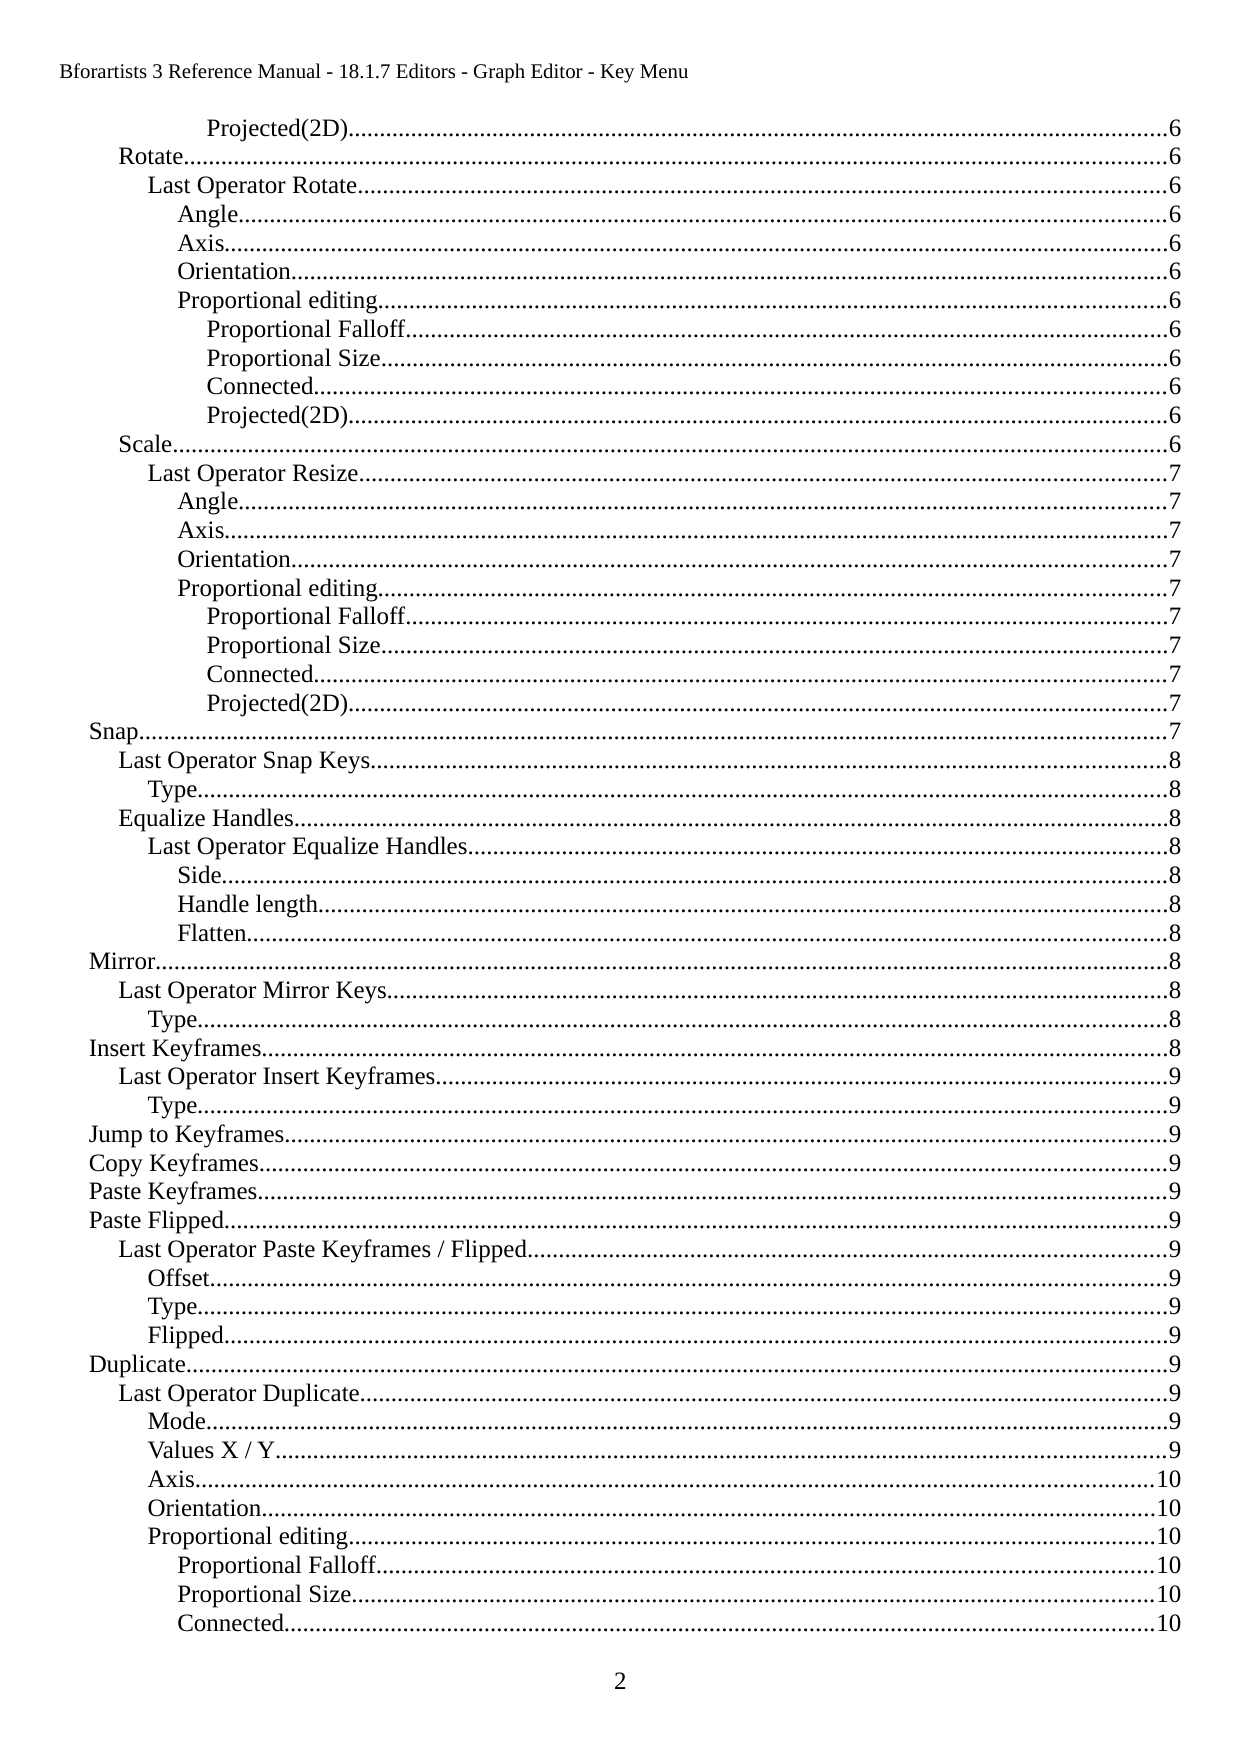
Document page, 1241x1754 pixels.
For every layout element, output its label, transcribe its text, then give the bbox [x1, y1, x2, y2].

text Proportional editing 7 [177, 573, 1181, 601]
text Scale 6 [118, 429, 1181, 458]
text Last Operator Insert Keyframes 9 [118, 1061, 1181, 1090]
text Connected 10 [177, 1608, 1181, 1636]
text Axis 6 [177, 228, 1181, 256]
text Offset 9 [147, 1263, 1181, 1291]
text Snap 7 [88, 716, 1181, 745]
text Flatten 8 [177, 918, 1181, 946]
text Angle 7 [177, 486, 1181, 515]
text Connected 7 [206, 659, 1181, 688]
text Paste Keyframes 9 [88, 1176, 1181, 1205]
text Side 8 [177, 860, 1181, 889]
text Type 8 [147, 774, 1181, 803]
text Duplicate 9 [88, 1349, 1181, 1378]
text Proportional Falloff 7 [206, 601, 1181, 630]
text Type 9 [147, 1291, 1181, 1320]
text Proportional Size 7 [206, 630, 1181, 659]
text Proportional Size 10 [177, 1579, 1181, 1608]
text Axis 7 [177, 515, 1181, 544]
text Insert Keyframes 8 [88, 1033, 1181, 1061]
text Rotate 6 [118, 141, 1181, 170]
text Copy Keyframes 9 [88, 1148, 1181, 1176]
text Proportional Falloff 6 [206, 314, 1181, 343]
text Last Operator Mirror Keys 8 [118, 975, 1181, 1004]
text Jump to Keyframes 9 [88, 1119, 1181, 1148]
text Last Operator Snap Keys 8 [118, 745, 1181, 774]
text Handle length 8 [177, 889, 1181, 918]
text Proportional editing 6 [177, 285, 1181, 314]
text Mirror 8 [88, 946, 1181, 975]
text Type 8 [147, 1004, 1181, 1033]
text Proportional Size 6 [206, 343, 1181, 371]
text Type 9 [147, 1090, 1181, 1119]
text Last Operator Rotate 6 [147, 170, 1181, 199]
text Connected 6 [206, 371, 1181, 400]
text Proportional editing 10 [147, 1521, 1181, 1550]
text Paste Flipped 9 [88, 1205, 1181, 1234]
text Projected(2D) 6 [206, 400, 1181, 429]
text Axis 10 [147, 1464, 1181, 1493]
text Orientation 10 [147, 1493, 1181, 1521]
text Values X / Y 9 [147, 1435, 1181, 1464]
text Proportional Falloff 10 [177, 1550, 1181, 1579]
text Orientation 7 [177, 544, 1181, 573]
text Angle 6 [177, 199, 1181, 228]
text Projected(2D) 6 [206, 113, 1181, 141]
text Last Operator Paste Keyframes / Flipped 9 [118, 1234, 1181, 1263]
text Orientation 6 [177, 256, 1181, 285]
text Last Operator Duplicate 9 [118, 1378, 1181, 1406]
text Equalize Handles 8 [118, 803, 1181, 831]
text Flipped 9 [147, 1320, 1181, 1349]
text Last Operator Equalize Handles 8 [147, 831, 1181, 860]
text Last Operator Resize 7 [147, 458, 1181, 486]
text Projected(2D) 7 [206, 688, 1181, 716]
text Mode 9 [147, 1406, 1181, 1435]
